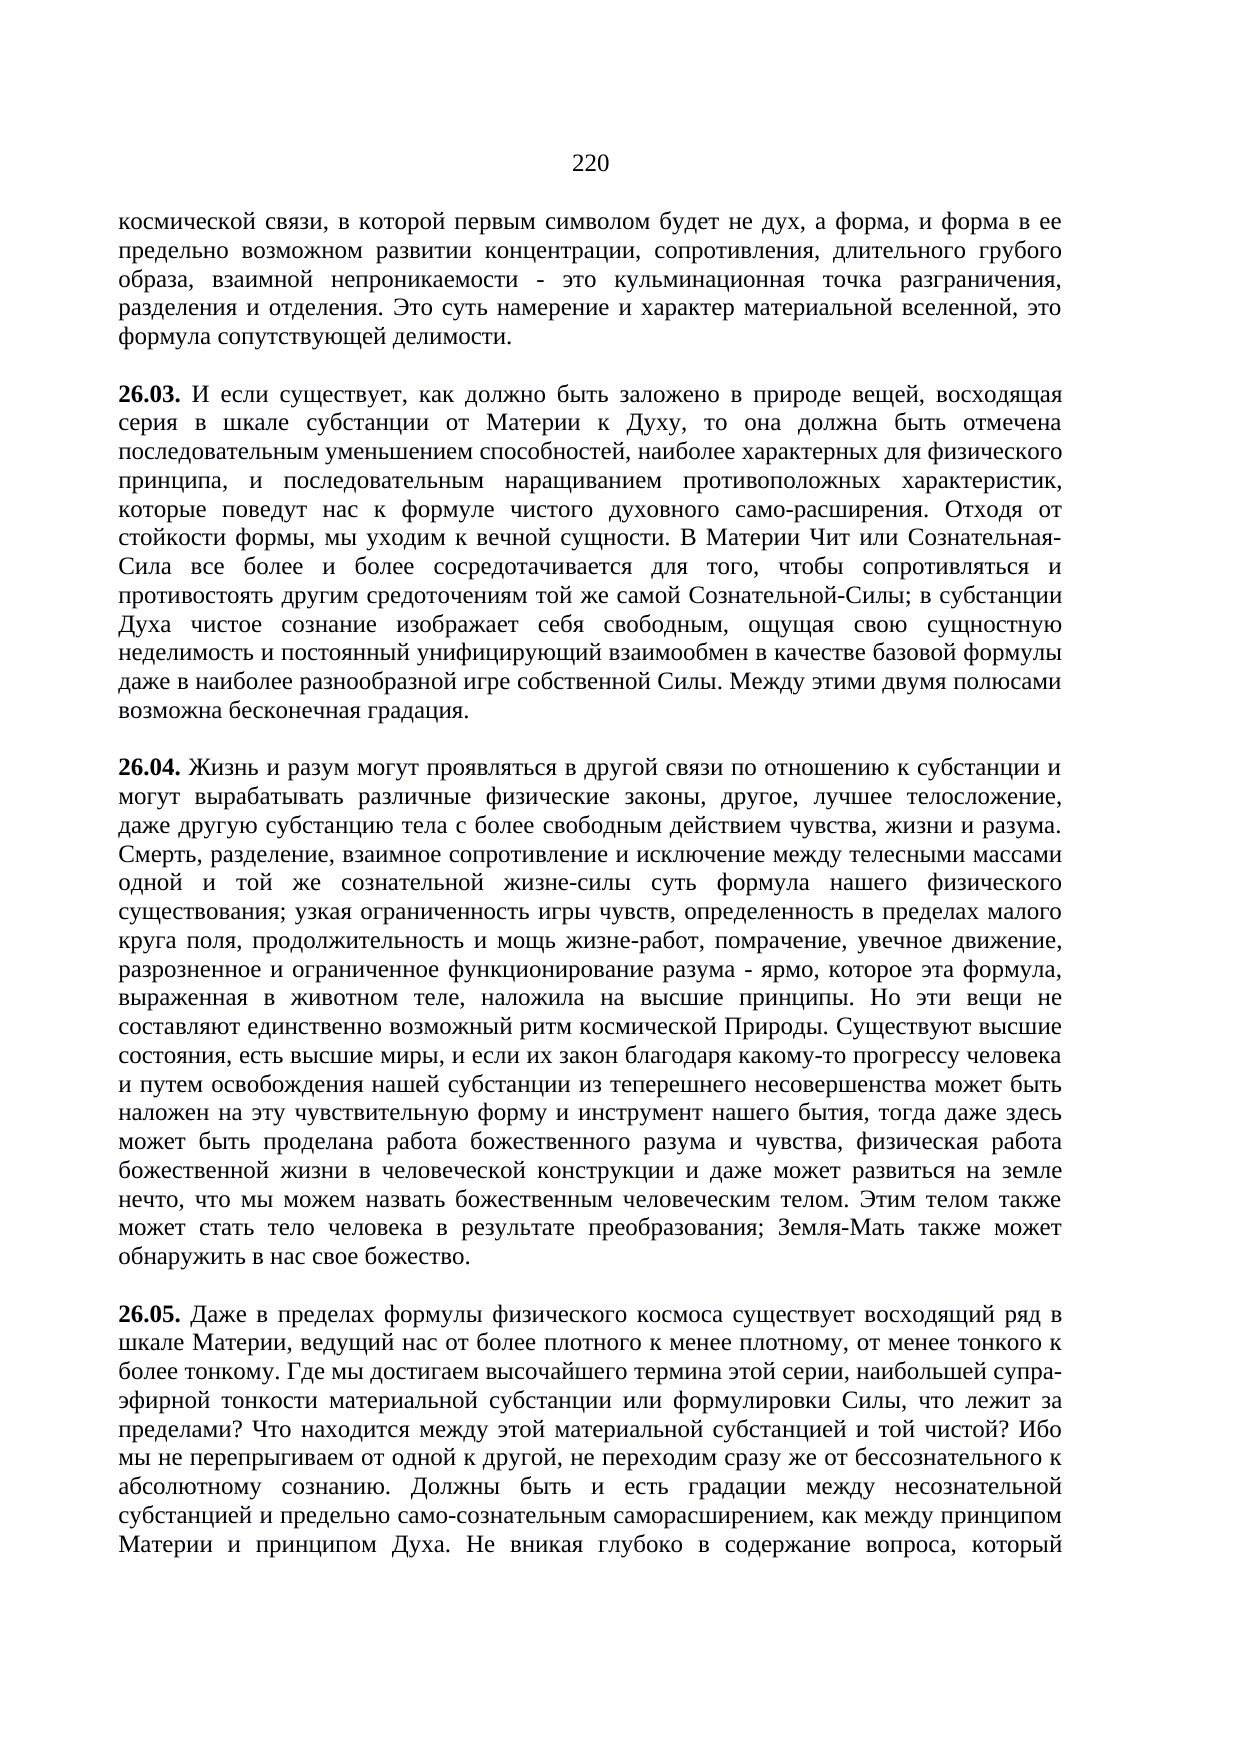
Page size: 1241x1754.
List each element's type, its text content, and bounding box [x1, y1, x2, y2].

text 26.04. Жизнь и разум могут проявляться в другой связи по отношению к субстанции и могут вырабатывать различные физические законы, другое, лучшее телосложение, даже другую субстанцию тела с более свободным действием чувства, жизни и разума. Смерть, разделение, взаимное сопротивление и исключение между телесными массами одной и той же сознательной жизне-силы суть формула нашего физического существования; узкая ограниченность игры чувств, определенность в пределах малого круга поля, продолжительность и мощь жизне-работ, помрачение, увечное движение, разрозненное и ограниченное функционирование разума - ярмо, которое эта формула, выраженная в животном теле, наложила на высшие принципы. Но эти вещи не составляют единственно возможный ритм космической Природы. Существуют высшие состояния, есть высшие миры, и если их закон благодаря какому-то прогрессу человека и путем освобождения нашей субстанции из теперешнего несовершенства может быть наложен на эту чувствительную форму и инструмент нашего бытия, тогда даже здесь может быть проделана работа божественного разума и чувства, физическая работа божественной жизни в человеческой конструкции и даже может развиться на земле нечто, что мы можем назвать божественным человеческим телом. Этим телом также может стать тело человека в результате преобразования; Земля-Мать также может обнаружить в нас свое божество. [118, 752, 1063, 1270]
text 26.03. И если существует, как должно быть заложено в природе вещей, восходящая серия в шкале субстанции от Материи к Духу, то она должна быть отмечена последовательным уменьшением способностей, наиболее характерных для физического принципа, и последовательным наращиванием противоположных характеристик, которые поведут нас к формуле чистого духовного само-расширения. Отходя от стойкости формы, мы уходим к вечной сущности. В Материи Чит или Сознательная-Сила все более и более сосредотачивается для того, чтобы сопротивляться и противостоять другим средоточениям той же самой Сознательной-Силы; в субстанции Духа чистое сознание изображает себя свободным, ощущая свою сущностную неделимость и постоянный унифицирующий взаимообмен в качестве базовой формулы даже в наиболее разнообразной игре собственной Силы. Между этими двумя полюсами возможна бесконечная градация. [118, 379, 1063, 724]
text космической связи, в которой первым символом будет не дух, а форма, и форма в ее предельно возможном развитии концентрации, сопротивления, длительного грубого образа, взаимной непроникаемости - это кульминационная точка разграничения, разделения и отделения. Это суть намерение и характер материальной вселенной, это формула сопутствующей делимости. [118, 206, 1063, 350]
text 26.05. Даже в пределах формулы физического космоса существует восходящий ряд в шкале Материи, ведущий нас от более плотного к менее плотному, от менее тонкого к более тонкому. Где мы достигаем высочайшего термина этой серии, наибольшей супра-эфирной тонкости материальной субстанции или формулировки Силы, что лежит за пределами? Что находится между этой материальной субстанцией и той чистой? Ибо мы не перепрыгиваем от одной к другой, не переходим сразу же от бессознательного к абсолютному сознанию. Должны быть и есть градации между несознательной субстанцией и предельно само-сознательным саморасширением, как между принципом Материи и принципом Духа. Не вникая глубоко в содержание вопроса, который [118, 1299, 1063, 1557]
